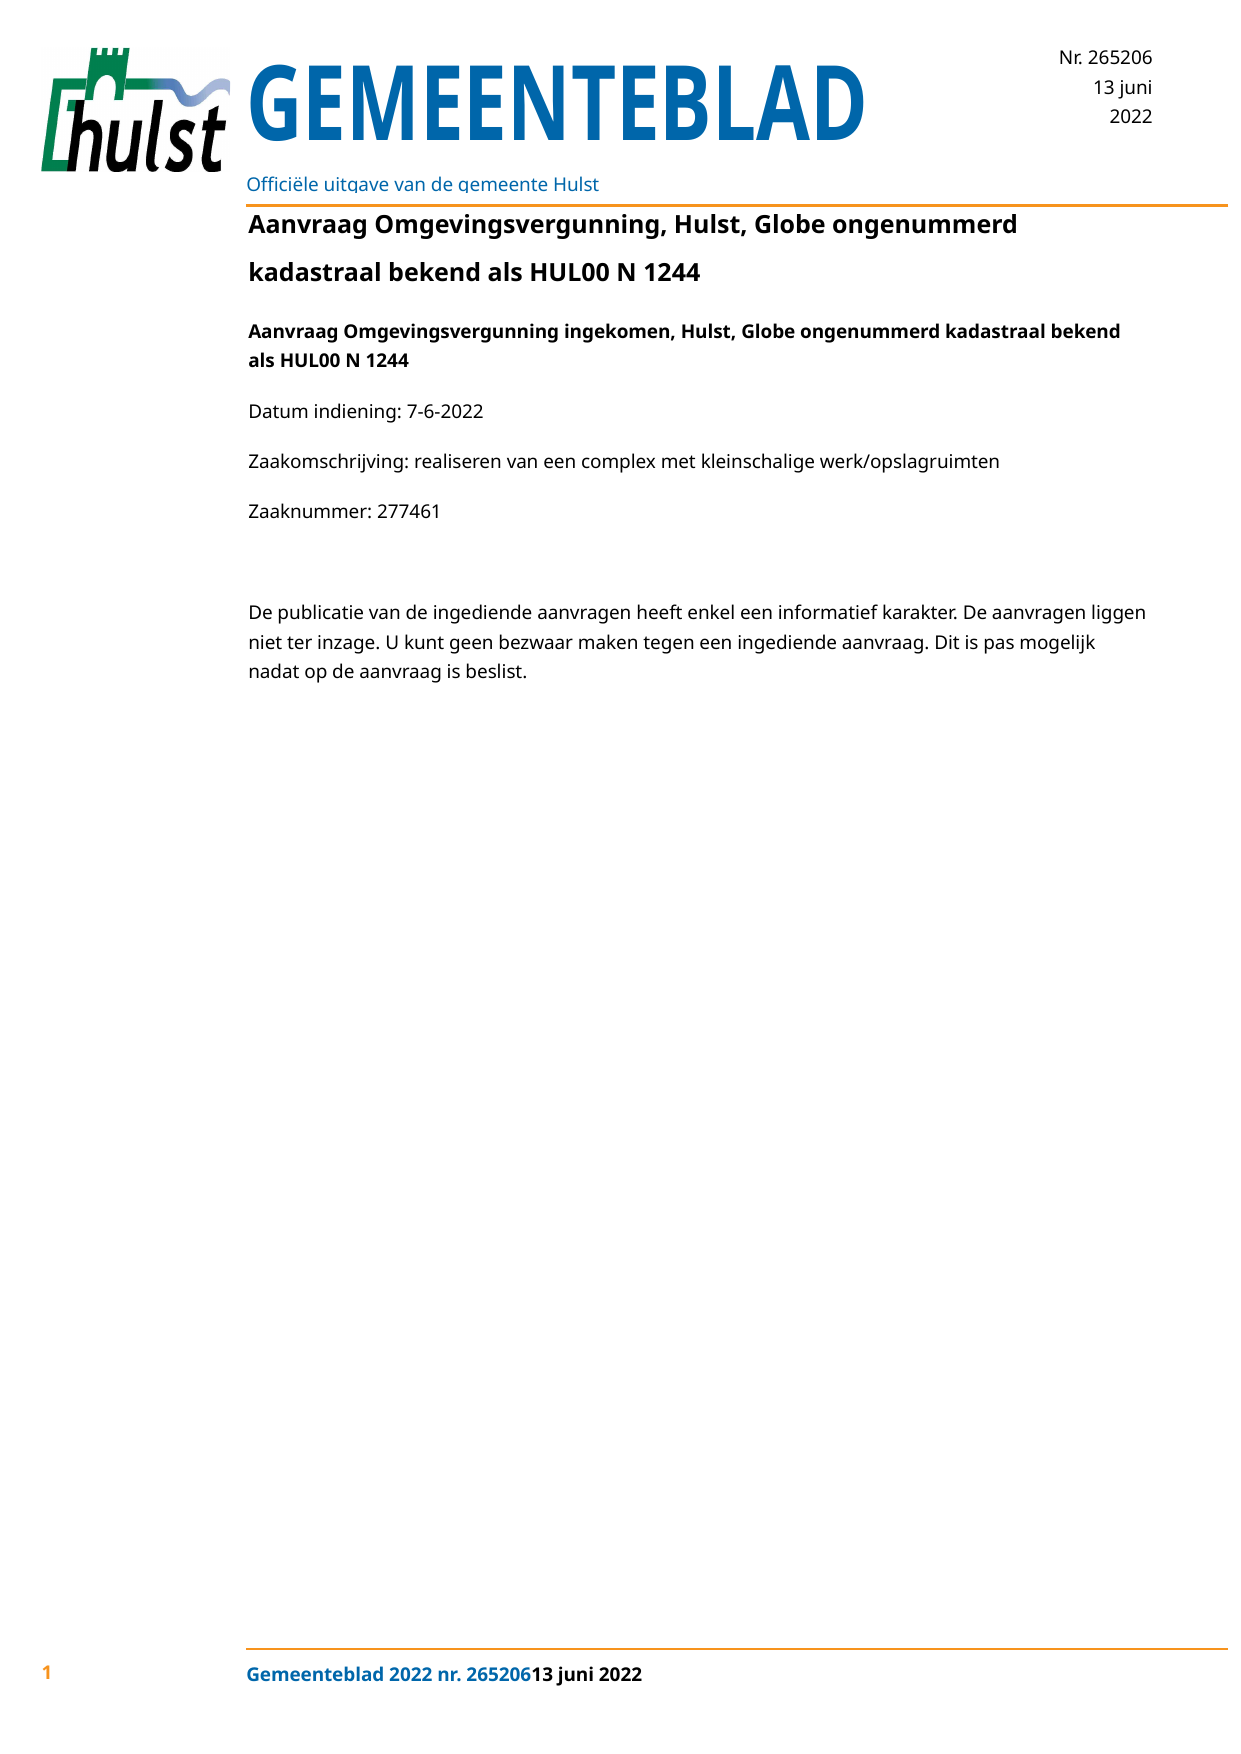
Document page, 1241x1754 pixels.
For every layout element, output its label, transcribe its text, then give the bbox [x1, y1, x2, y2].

text Datum indiening: 7-6-2022 [248, 398, 1152, 424]
text Zaaknummer: 277461 [248, 499, 1152, 524]
text De publicatie van de ingediende aanvragen heeft enkel een informatief karakter. De aanvragen liggen niet ter inzage. U kunt geen bezwaar maken tegen een ingediende aanvraag. Dit is pas mogelijk nadat op de aanvraag is beslist. [248, 599, 1152, 684]
text Zaakomschrijving: realiseren van een complex met kleinschalige werk/opslagruimten [248, 448, 1152, 474]
picture [41, 47, 231, 172]
text Aanvraag Omgevingsvergunning ingekomen, Hulst, Globe ongenummerd kadastraal bekend als HUL00 N 1244 [248, 318, 1152, 373]
text Aanvraag Omgevingsvergunning, Hulst, Globe ongenummerd kadastraal bekend als HUL00 N 1244 [248, 207, 1152, 288]
